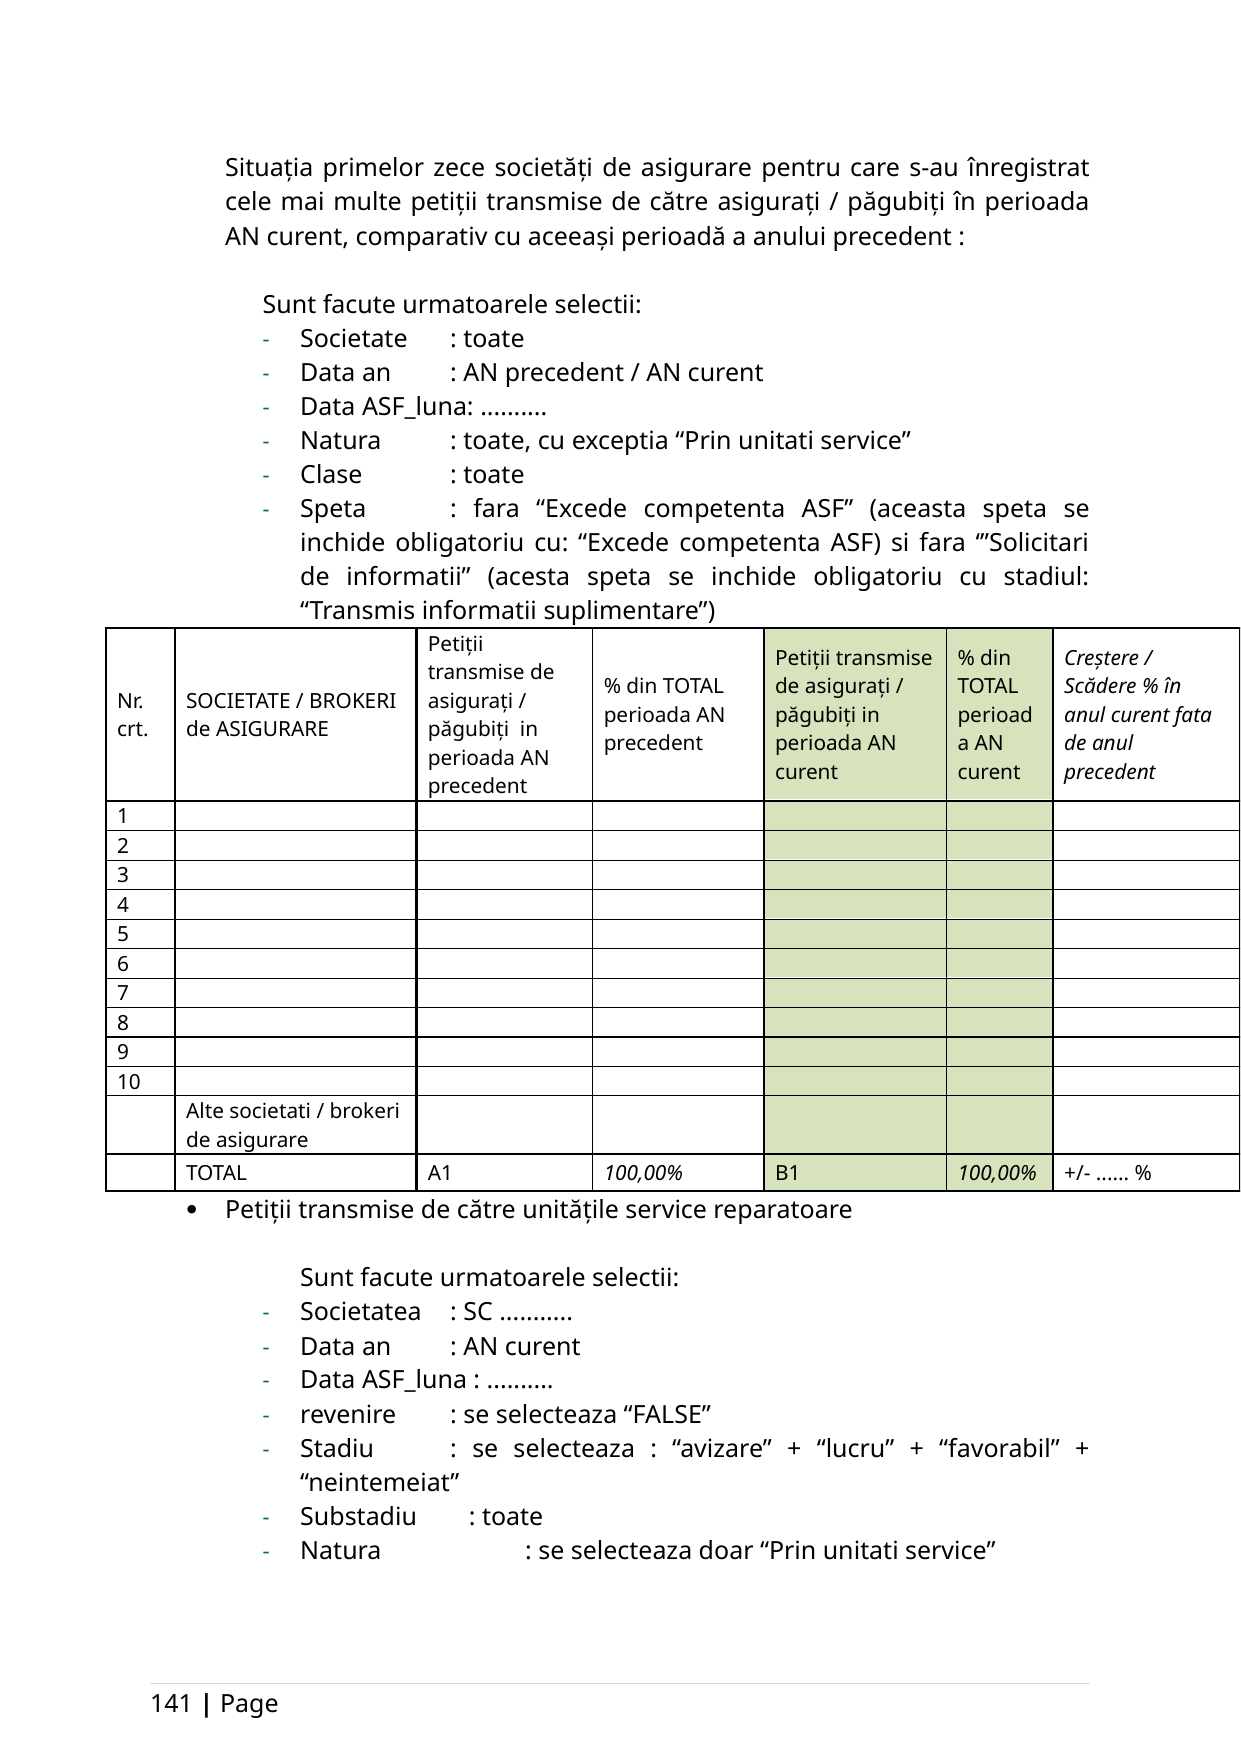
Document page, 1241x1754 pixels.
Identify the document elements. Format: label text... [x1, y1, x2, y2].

table_cell [418, 861, 592, 889]
list Natura : toate, cu exceptia “Prin unitati service” [262, 422, 1090, 457]
table_cell [1054, 1096, 1239, 1153]
table_cell [765, 1038, 946, 1066]
table_cell [765, 979, 946, 1007]
table_cell [176, 1008, 415, 1036]
table_cell [418, 920, 592, 948]
list Clase : toate [262, 457, 1090, 491]
table_cell [593, 1067, 763, 1095]
table_cell 2 [107, 831, 174, 859]
text Sunt facute urmatoarele selectii: [187, 1260, 1090, 1294]
table_cell TOTAL [176, 1155, 415, 1190]
list Data ASF_luna: .......... [262, 388, 1090, 422]
list Speta : fara “Excede competenta ASF” (aceasta speta se inchide obligatoriu cu: “Excede competenta ASF) si fara ‘”Solicitari de informatii” (acesta speta se inchide obligatoriu cu stadiul: “Transmis informatii suplimentare”) [262, 491, 1090, 627]
table_cell [1054, 949, 1239, 977]
table_cell [176, 831, 415, 859]
table_cell [593, 1008, 763, 1036]
table_cell [1054, 861, 1239, 889]
table_cell [593, 1038, 763, 1066]
table_cell 3 [107, 861, 174, 889]
table_cell [765, 802, 946, 830]
table_cell [176, 861, 415, 889]
table_cell [765, 1008, 946, 1036]
list Substadiu : toate [262, 1498, 1090, 1532]
table_cell [947, 1067, 1052, 1095]
table_cell [418, 979, 592, 1007]
table_cell [947, 890, 1052, 918]
table_cell [947, 831, 1052, 859]
table_cell 1 [107, 802, 174, 830]
table_cell [176, 920, 415, 948]
table_cell [947, 1008, 1052, 1036]
table_cell [418, 1096, 592, 1153]
table_cell [593, 949, 763, 977]
table_cell [1054, 979, 1239, 1007]
table_cell [418, 949, 592, 977]
table_cell [765, 949, 946, 977]
table_cell [593, 1096, 763, 1153]
table_cell [593, 802, 763, 830]
table_cell [176, 802, 415, 830]
table_cell 10 [107, 1067, 174, 1095]
table_cell [947, 802, 1052, 830]
table_cell [1054, 1067, 1239, 1095]
table_header Nr. crt. [107, 629, 174, 799]
table_cell [593, 861, 763, 889]
list Societate : toate [262, 320, 1090, 354]
table_header Creștere / Scădere % în anul curent fata de anul precedent [1054, 629, 1239, 799]
table_cell 100,00% [947, 1155, 1052, 1190]
list Data ASF_luna : .......... [262, 1362, 1090, 1396]
table_cell [1054, 1008, 1239, 1036]
table_cell [765, 1067, 946, 1095]
table_cell 7 [107, 979, 174, 1007]
table_cell [765, 831, 946, 859]
table_cell [176, 890, 415, 918]
table_cell [1054, 920, 1239, 948]
list Situația primelor zece societăți de asigurare pentru care s-au înregistrat cele mai multe petiții transmise de către asigurați / păgubiți în perioada AN curent, comparativ cu aceeași perioadă a anului precedent : [225, 150, 1090, 252]
table_cell [176, 1038, 415, 1066]
table_cell [107, 1155, 174, 1190]
table_cell [593, 831, 763, 859]
table_cell [176, 949, 415, 977]
table_cell [1054, 802, 1239, 830]
table_cell 100,00% [593, 1155, 763, 1190]
table_cell [1054, 1038, 1239, 1066]
table_cell +/- ...... % [1054, 1155, 1239, 1190]
list Data an : AN curent [262, 1328, 1090, 1362]
table_cell [947, 920, 1052, 948]
table_cell [593, 920, 763, 948]
text Sunt facute urmatoarele selectii: [187, 286, 1090, 320]
table_cell Alte societati / brokeri de asigurare [176, 1096, 415, 1153]
list Petiții transmise de către unitățile service reparatoare [187, 1192, 1090, 1226]
table_cell A1 [418, 1155, 592, 1190]
table_cell B1 [765, 1155, 946, 1190]
table_cell [947, 861, 1052, 889]
list Societatea : SC ........... [262, 1294, 1090, 1328]
table_cell [947, 1096, 1052, 1153]
table_cell [765, 920, 946, 948]
table_cell [1054, 831, 1239, 859]
table_cell [947, 1038, 1052, 1066]
table_cell [418, 802, 592, 830]
table_cell [418, 831, 592, 859]
table_header % din TOTAL perioada AN curent [947, 629, 1052, 799]
table_cell [765, 890, 946, 918]
table_cell [418, 890, 592, 918]
table_cell 9 [107, 1038, 174, 1066]
list Data an : AN precedent / AN curent [262, 354, 1090, 388]
table_cell [107, 1096, 174, 1153]
table_header % din TOTAL perioada AN precedent [593, 629, 763, 799]
table_header Petiții transmise de asigurați / păgubiți in perioada AN precedent [418, 629, 592, 799]
table_cell [765, 861, 946, 889]
table_cell [418, 1008, 592, 1036]
table_cell [176, 979, 415, 1007]
table_cell [765, 1096, 946, 1153]
table_cell [1054, 890, 1239, 918]
table_cell [593, 979, 763, 1007]
list Stadiu : se selecteaza : “avizare” + “lucru” + “favorabil” + “neintemeiat” [262, 1430, 1090, 1498]
table_cell 4 [107, 890, 174, 918]
table_header Petiții transmise de asigurați / păgubiți in perioada AN curent [765, 629, 946, 799]
table_cell [947, 949, 1052, 977]
table_cell [418, 1067, 592, 1095]
table_cell 6 [107, 949, 174, 977]
list revenire : se selecteaza “FALSE” [262, 1396, 1090, 1430]
table_cell 5 [107, 920, 174, 948]
table_cell [176, 1067, 415, 1095]
table_cell [947, 979, 1052, 1007]
table_cell 8 [107, 1008, 174, 1036]
table_cell [418, 1038, 592, 1066]
table_header SOCIETATE / BROKERI de ASIGURARE [176, 629, 415, 799]
table_cell [593, 890, 763, 918]
list Natura : se selecteaza doar “Prin unitati service” [262, 1532, 1090, 1567]
